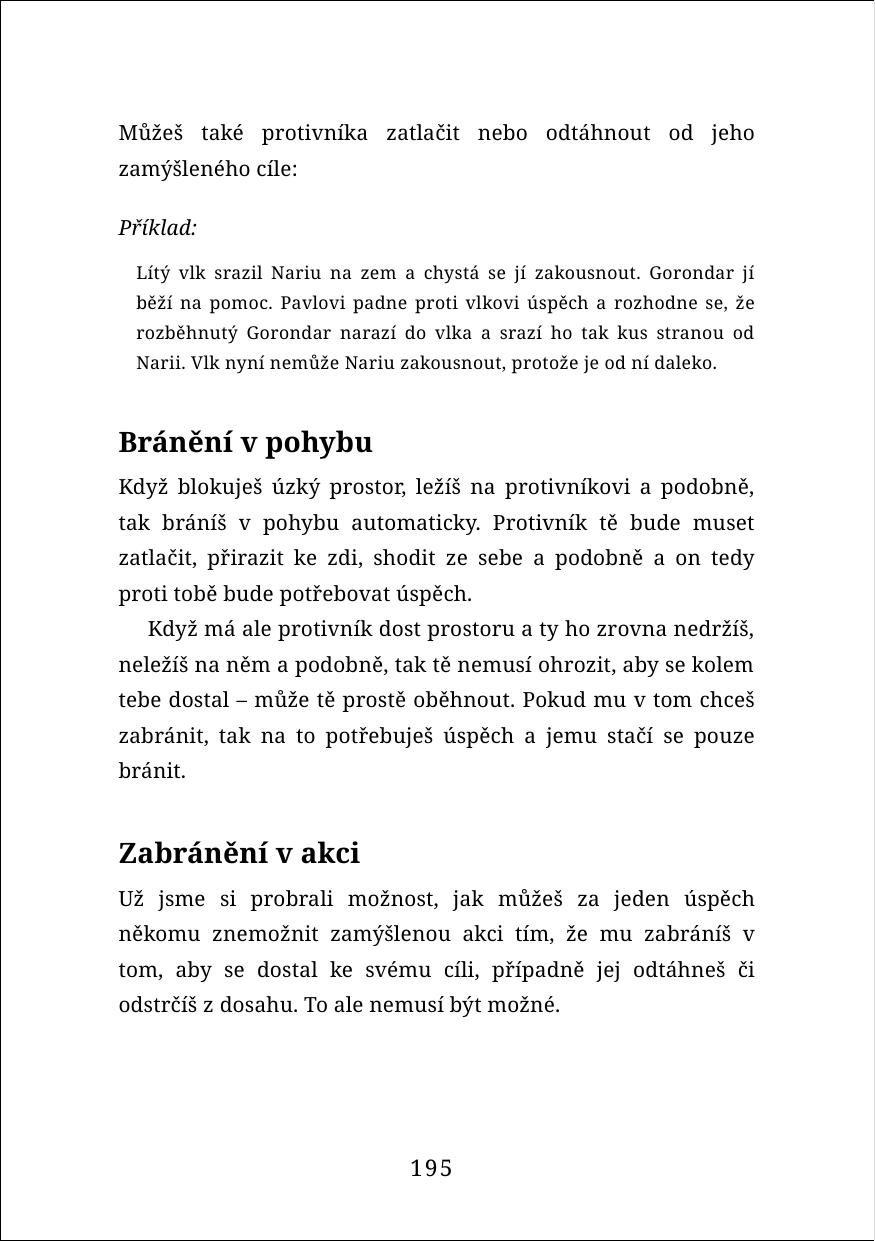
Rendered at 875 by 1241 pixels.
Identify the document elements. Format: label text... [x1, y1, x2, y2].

text Už jsme si probrali možnost, jak můžeš za jeden úspěch někomu znemožnit zamýšlenou akci tím, že mu zabráníš v tom, aby se dostal ke svému cíli, případně jej odtáhneš či odstrčíš z dosahu. To ale nemusí být možné. [118, 884, 756, 1019]
text Lítý vlk srazil Nariu na zem a chystá se jí zakousnout. Gorondar jí běží na pomoc. Pavlovi padne proti vlkovi úspěch a rozhodne se, že rozběhnutý Gorondar narazí do vlka a srazí ho tak kus stranou od Narii. Vlk nyní nemůže Nariu zakousnout, protože je od ní daleko. [136, 260, 756, 375]
subtitle Zabránění v akci [118, 833, 756, 872]
text Příklad: [118, 213, 756, 241]
subtitle Bránění v pohybu [118, 422, 756, 461]
text Můžeš také protivníka zatlačit nebo odtáhnout od jeho zamýšleného cíle: [118, 118, 756, 182]
text Když blokuješ úzký prostor, ležíš na protivníkovi a podobně, tak bráníš v pohybu automaticky. Protivník tě bude muset zatlačit, přirazit ke zdi, shodit ze sebe a podobně a on tedy proti tobě bude potřebovat úspěch. Když má ale protivník dost prostoru a ty ho zrovna nedržíš, neležíš na něm a podobně, tak tě nemusí ohrozit, aby se kolem tebe dostal – může tě prostě oběhnout. Pokud mu v tom chceš zabránit, tak na to potřebuješ úspěch a jemu stačí se pouze bránit. [118, 472, 756, 785]
